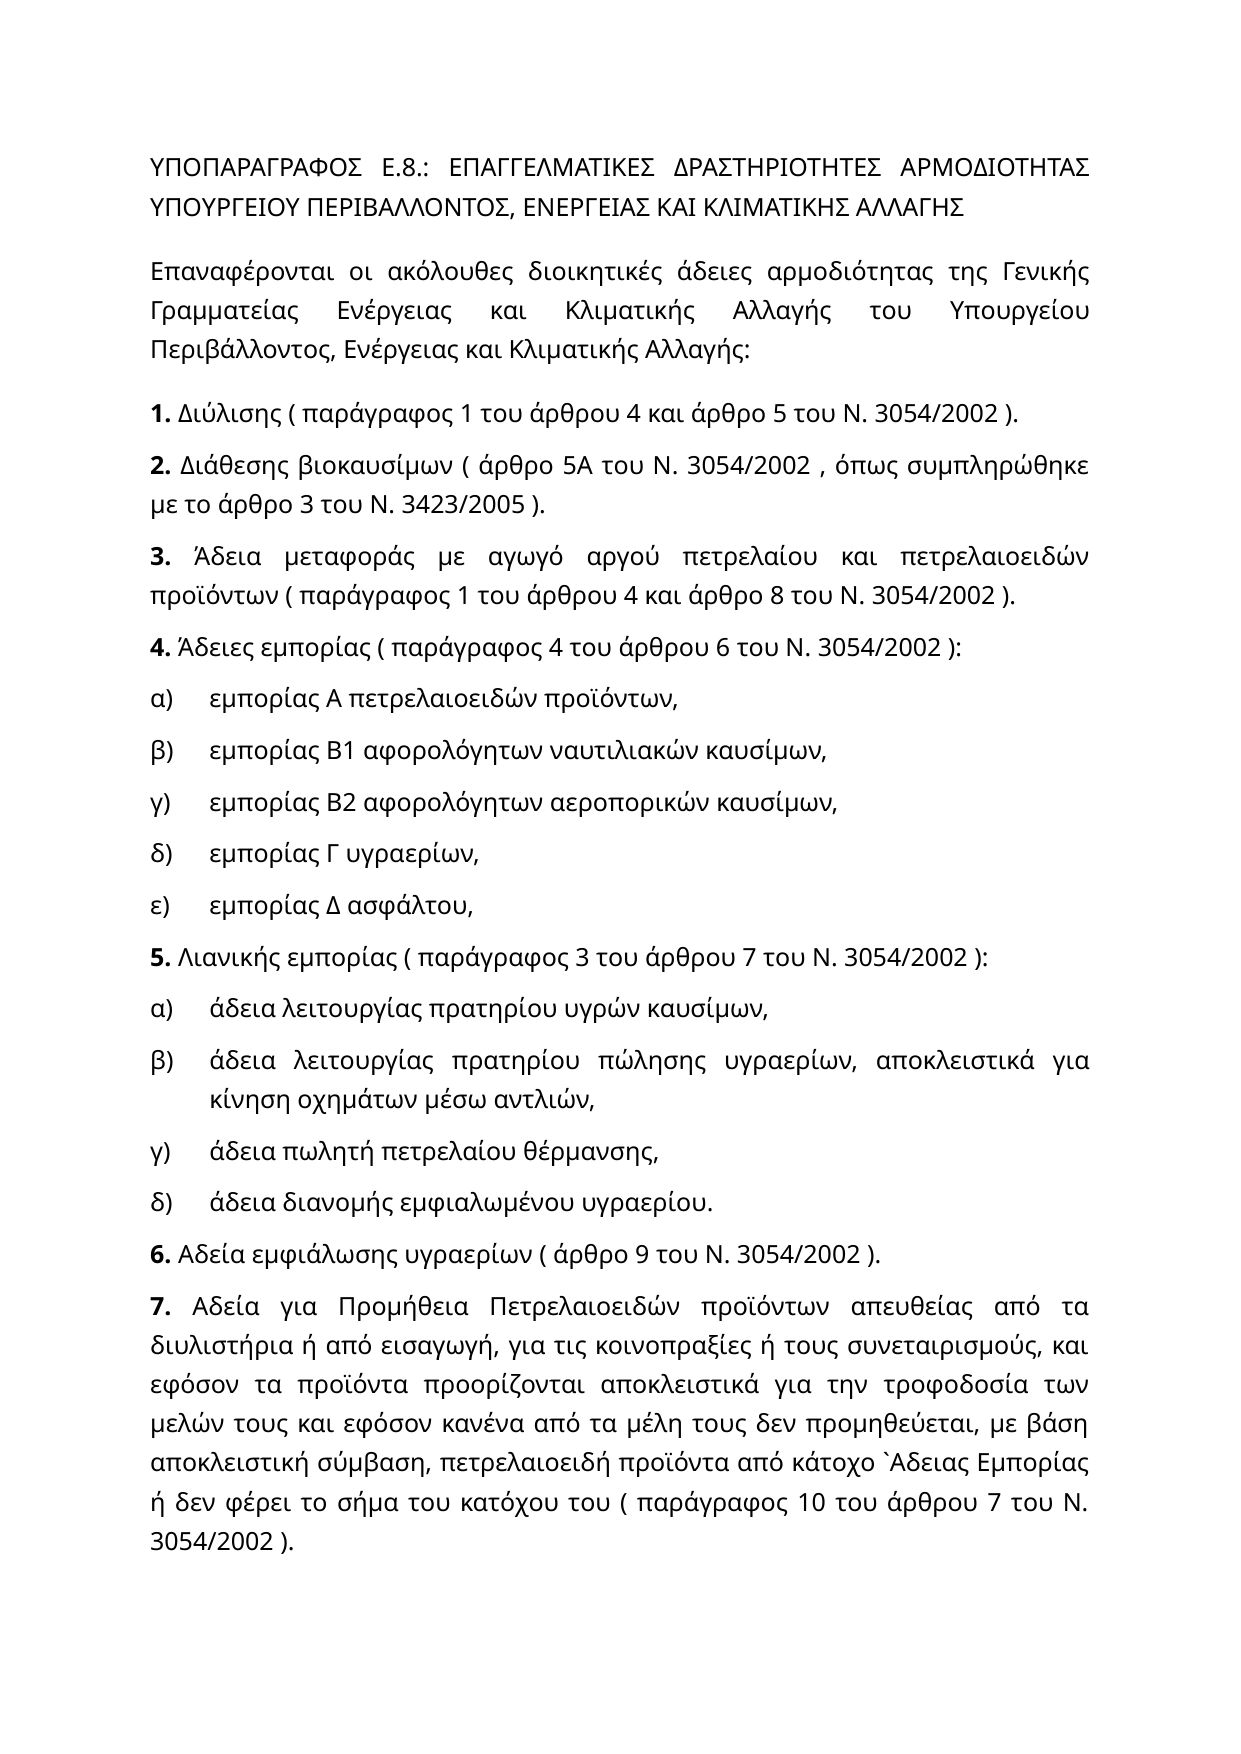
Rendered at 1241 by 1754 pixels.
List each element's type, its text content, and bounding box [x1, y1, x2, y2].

list δ) εμπορίας Γ υγραερίων, [150, 836, 1090, 870]
list α) εμπορίας Α πετρελαιοειδών προϊόντων, [150, 681, 1090, 715]
text ΥΠΟΠΑΡΑΓΡΑΦΟΣ Ε.8.: ΕΠΑΓΓΕΛΜΑΤΙΚΕΣ ΔΡΑΣΤΗΡΙΟΤΗΤΕΣ ΑΡΜΟΔΙΟΤΗΤΑΣ ΥΠΟΥΡΓΕΙΟΥ ΠΕΡΙΒΑΛΛΟΝΤΟΣ, ΕΝΕΡΓΕΙΑΣ ΚΑΙ ΚΛΙΜΑΤΙΚΗΣ ΑΛΛΑΓΗΣ [150, 150, 1090, 223]
list ε) εμπορίας Δ ασφάλτου, [150, 887, 1090, 922]
text 3. Άδεια μεταφοράς με αγωγό αργού πετρελαίου και πετρελαιοειδών προϊόντων ( παράγραφος 1 του άρθρου 4 και άρθρο 8 του Ν. 3054/2002 ). [150, 538, 1090, 612]
text Επαναφέρονται οι ακόλουθες διοικητικές άδειες αρμοδιότητας της Γενικής Γραμματείας Ενέργειας και Κλιματικής Αλλαγής του Υπουργείου Περιβάλλοντος, Ενέργειας και Κλιματικής Αλλαγής: [150, 253, 1090, 366]
list β) άδεια λειτουργίας πρατηρίου πώλησης υγραερίων, αποκλειστικά για κίνηση οχημάτων μέσω αντλιών, [150, 1042, 1090, 1116]
list α) άδεια λειτουργίας πρατηρίου υγρών καυσίμων, [150, 991, 1090, 1025]
text 2. Διάθεσης βιοκαυσίμων ( άρθρο 5Α του Ν. 3054/2002 , όπως συμπληρώθηκε με το άρθρο 3 του Ν. 3423/2005 ). [150, 447, 1090, 521]
text 6. Αδεία εμφιάλωσης υγραερίων ( άρθρο 9 του Ν. 3054/2002 ). [150, 1237, 1090, 1271]
list β) εμπορίας Β1 αφορολόγητων ναυτιλιακών καυσίμων, [150, 732, 1090, 767]
text 5. Λιανικής εμπορίας ( παράγραφος 3 του άρθρου 7 του Ν. 3054/2002 ): [150, 939, 1090, 973]
list γ) εμπορίας Β2 αφορολόγητων αεροπορικών καυσίμων, [150, 784, 1090, 818]
text 7. Αδεία για Προμήθεια Πετρελαιοειδών προϊόντων απευθείας από τα διυλιστήρια ή από εισαγωγή, για τις κοινοπραξίες ή τους συνεταιρισμούς, και εφόσον τα προϊόντα προορίζονται αποκλειστικά για την τροφοδοσία των μελών τους και εφόσον κανένα από τα μέλη τους δεν προμηθεύεται, με βάση αποκλειστική σύμβαση, πετρελαιοειδή προϊόντα από κάτοχο `Αδειας Εμπορίας ή δεν φέρει το σήμα του κατόχου του ( παράγραφος 10 του άρθρου 7 του Ν. 3054/2002 ). [150, 1288, 1090, 1557]
text 4. Άδειες εμπορίας ( παράγραφος 4 του άρθρου 6 του Ν. 3054/2002 ): [150, 629, 1090, 663]
text 1. Διύλισης ( παράγραφος 1 του άρθρου 4 και άρθρο 5 του Ν. 3054/2002 ). [150, 396, 1090, 430]
list γ) άδεια πωλητή πετρελαίου θέρμανσης, [150, 1133, 1090, 1167]
list δ) άδεια διανομής εμφιαλωμένου υγραερίου. [150, 1185, 1090, 1219]
